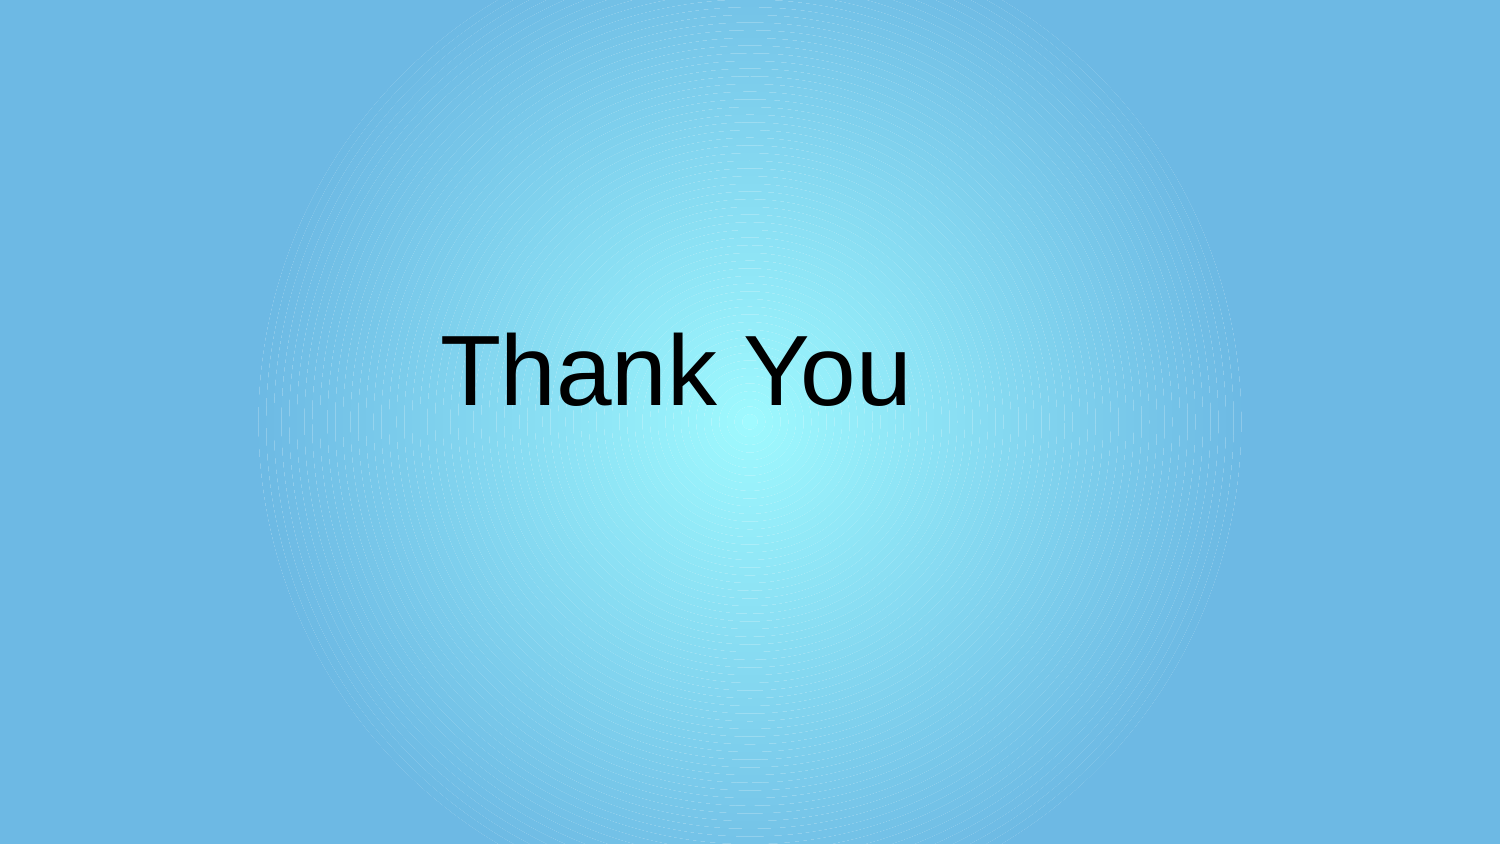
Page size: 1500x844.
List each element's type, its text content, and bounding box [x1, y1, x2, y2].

text_box Thank You [425, 307, 1028, 434]
